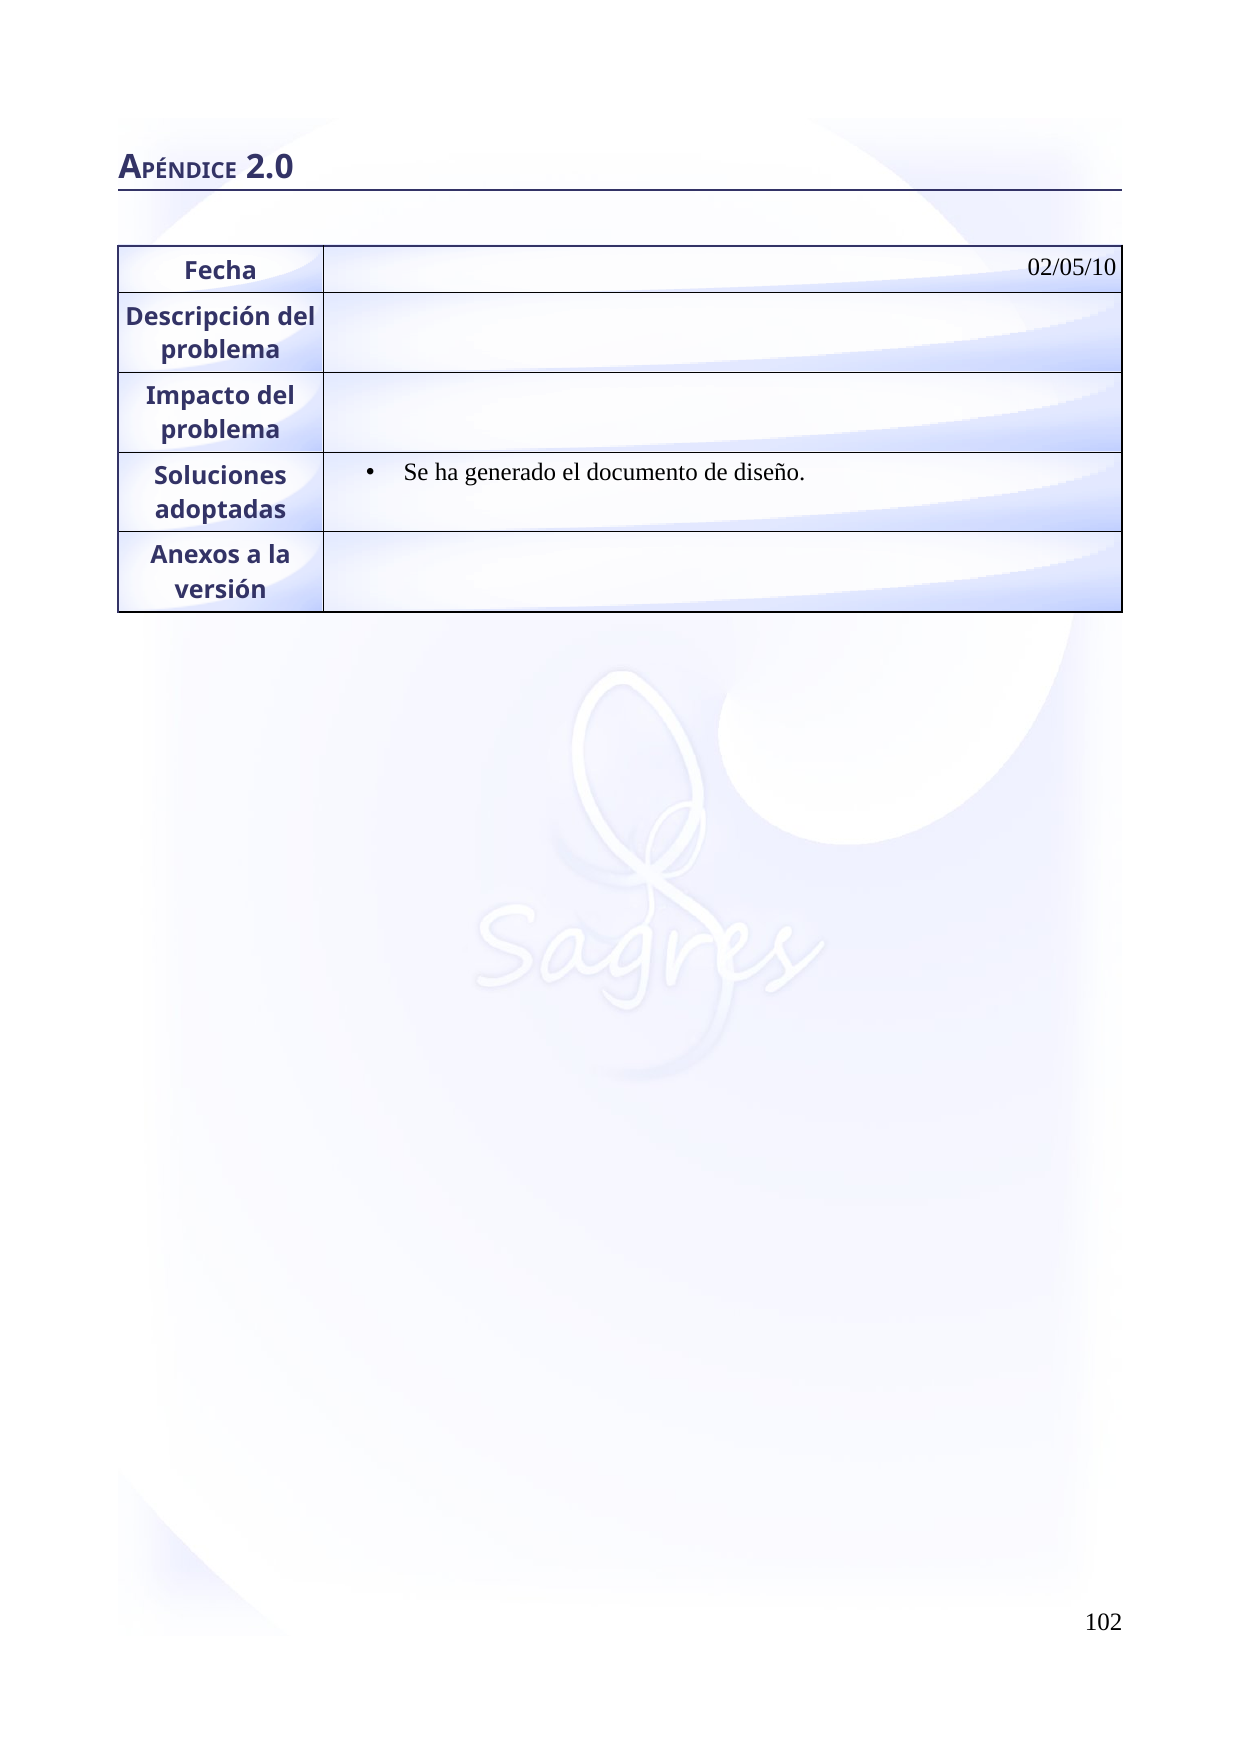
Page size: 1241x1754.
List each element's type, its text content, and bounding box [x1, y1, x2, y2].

table_cell Descripción del problema [119, 293, 323, 372]
table_header Fecha [119, 247, 323, 292]
table_cell [324, 532, 1121, 611]
picture [118, 613, 1122, 1636]
table_cell [324, 373, 1121, 452]
subtitle Apéndice 2.0 [118, 143, 1122, 189]
picture [118, 118, 1122, 143]
table_cell [324, 293, 1121, 372]
table_cell Impacto del problema [119, 373, 323, 452]
table_header 02/05/10 [324, 247, 1121, 292]
picture [118, 191, 1122, 245]
table_cell Anexos a la versión [119, 532, 323, 611]
table_cell Se ha generado el documento de diseño. [324, 453, 1121, 531]
table_cell Soluciones adoptadas [119, 453, 323, 531]
